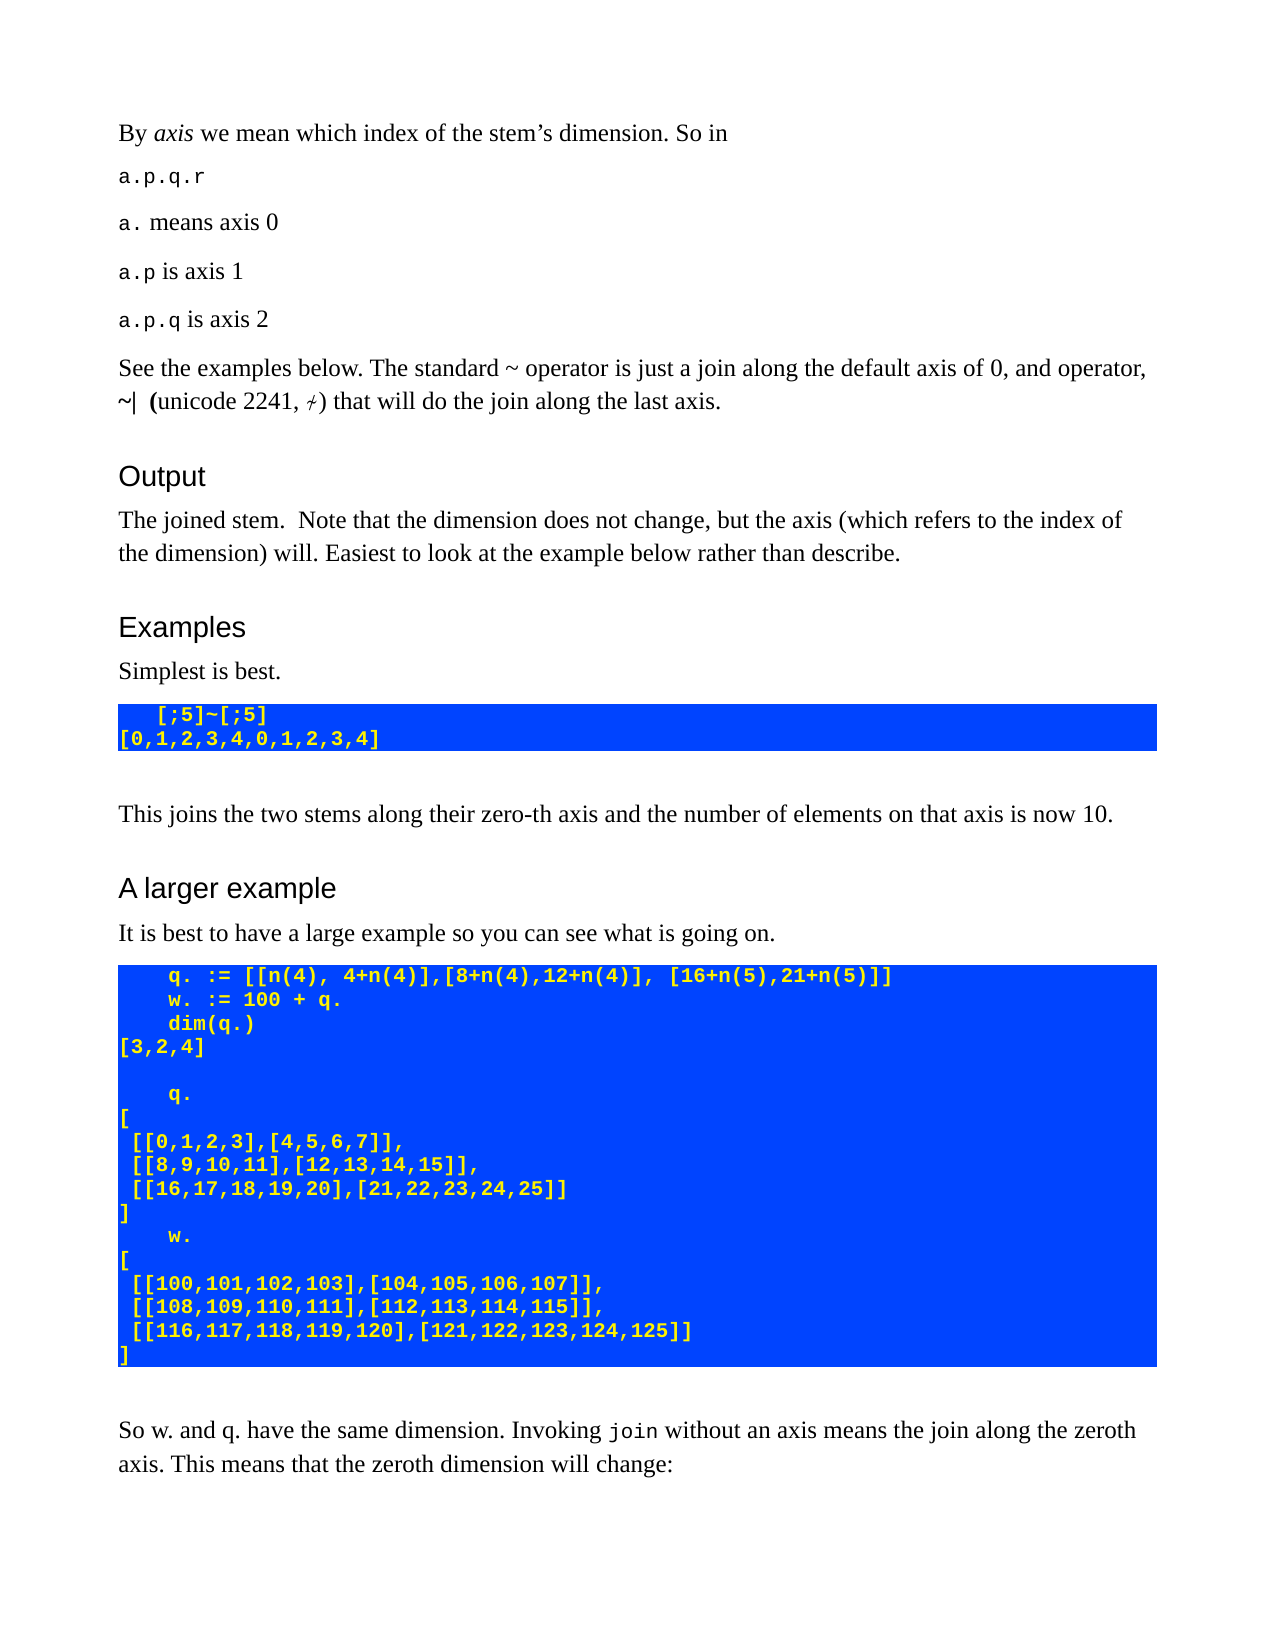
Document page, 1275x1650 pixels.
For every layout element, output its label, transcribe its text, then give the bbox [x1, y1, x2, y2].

text [[100,101,102,103],[104,105,106,107]], [118, 1273, 1157, 1296]
text w. := 100 + q. [118, 989, 1157, 1012]
text [[108,109,110,111],[112,113,114,115]], [118, 1296, 1157, 1320]
text ] [118, 1343, 1157, 1367]
text The joined stem. Note that the dimension does not change, but the axis (which refers to the index of the dimension) will. Easiest to look at the example below rather than describe. [118, 505, 1157, 567]
text [[0,1,2,3],[4,5,6,7]], [118, 1131, 1157, 1154]
text w. [118, 1225, 1157, 1249]
text a. means axis 0 [118, 207, 1157, 237]
text This joins the two stems along their zero-th axis and the number of elements on that axis is now 10. [118, 799, 1157, 828]
text [[16,17,18,19,20],[21,22,23,24,25]] [118, 1178, 1157, 1202]
text q. [118, 1083, 1157, 1107]
text By axis we mean which index of the stem’s dimension. So in [118, 118, 1157, 147]
text a.p.q is axis 2 [118, 304, 1157, 334]
text [0,1,2,3,4,0,1,2,3,4] [118, 728, 1157, 751]
text So w. and q. have the same dimension. Invoking join without an axis means the join along the zeroth axis. This means that the zeroth dimension will change: [118, 1415, 1157, 1477]
text See the examples below. The standard ~ operator is just a join along the default axis of 0, and operator, ~| (unicode 2241, ≁) that will do the join along the last axis. [118, 353, 1157, 415]
text Simplest is best. [118, 656, 1157, 685]
text [;5]~[;5] [118, 704, 1157, 728]
subtitle A larger example [118, 872, 1157, 905]
text It is best to have a large example so you can see what is going on. [118, 918, 1157, 946]
text [3,2,4] [118, 1036, 1157, 1060]
subtitle Output [118, 459, 1157, 492]
text q. := [[n(4), 4+n(4)],[8+n(4),12+n(4)], [16+n(5),21+n(5)]] [118, 965, 1157, 989]
text [[116,117,118,119,120],[121,122,123,124,125]] [118, 1320, 1157, 1343]
text [ [118, 1107, 1157, 1131]
subtitle Examples [118, 610, 1157, 644]
text [ [118, 1249, 1157, 1273]
text a.p.q.r [118, 166, 1157, 189]
text a.p is axis 1 [118, 256, 1157, 286]
text [[8,9,10,11],[12,13,14,15]], [118, 1154, 1157, 1178]
text ] [118, 1202, 1157, 1225]
text dim(q.) [118, 1012, 1157, 1036]
